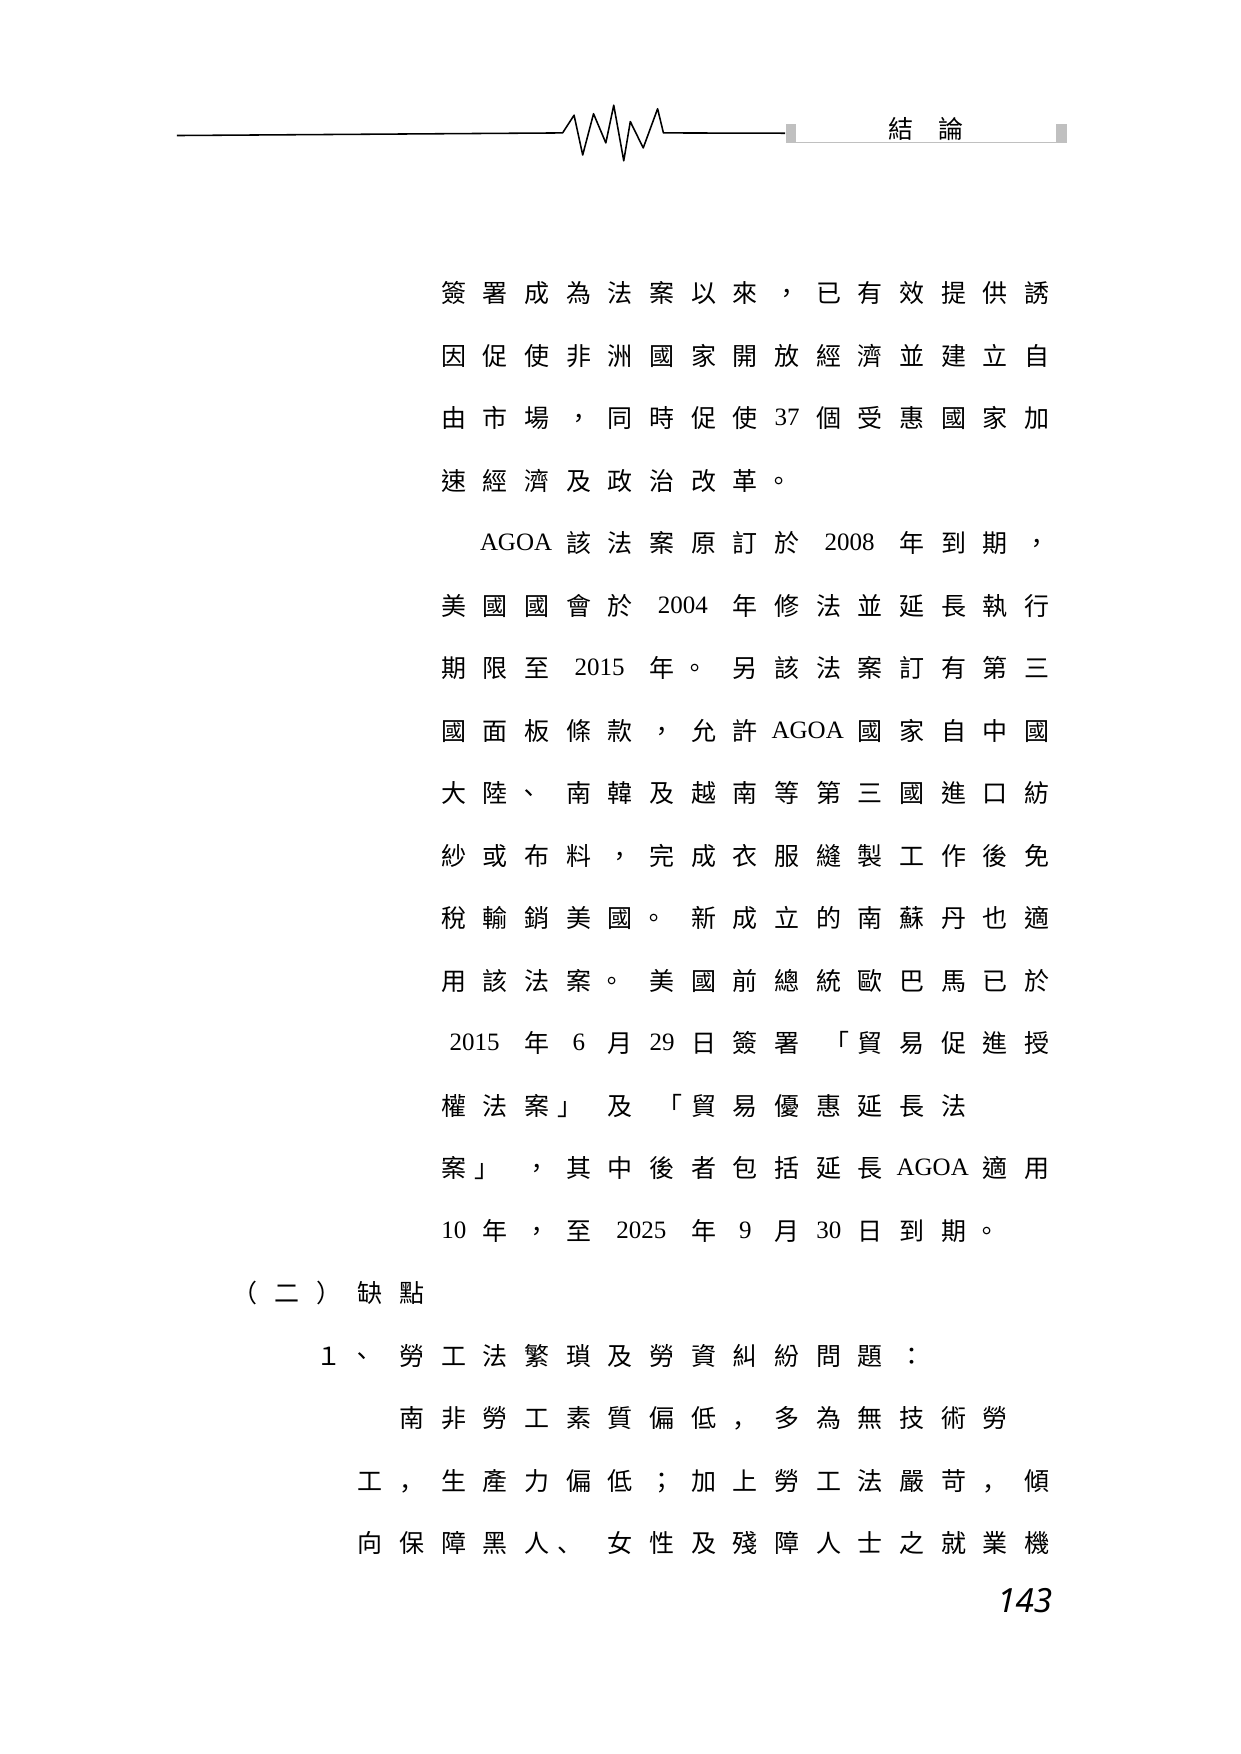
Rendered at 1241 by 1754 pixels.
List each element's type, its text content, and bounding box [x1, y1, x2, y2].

text AGOA該法案原訂於2008年到期，美國國會於2004年修法並延長執行期限至2015年。另該法案訂有第三國面板條款，允許AGOA國家自中國大陸、南韓及越南等第三國進口紡紗或布料，完成衣服縫製工作後免稅輸銷美國。新成立的南蘇丹也適用該法案。美國前總統歐巴馬已於2015年6月29日簽署「貿易促進授權法案」及「貿易優惠延長法案」，其中後者包括延長AGOA適用10年，至2025年9月30日到期。 [404, 500, 1058, 1250]
text （二）缺點 [207, 1250, 1058, 1313]
text １、勞工法繁瑣及勞資糾紛問題： [281, 1313, 1058, 1375]
text 簽署成為法案以來，已有效提供誘因促使非洲國家開放經濟並建立自由市場，同時促使37個受惠國家加速經濟及政治改革。 [404, 250, 1058, 500]
text 南非勞工素質偏低，多為無技術勞工，生產力偏低；加上勞工法嚴苛，傾向保障黑人、女性及殘障人士之就業機 [330, 1375, 1058, 1563]
